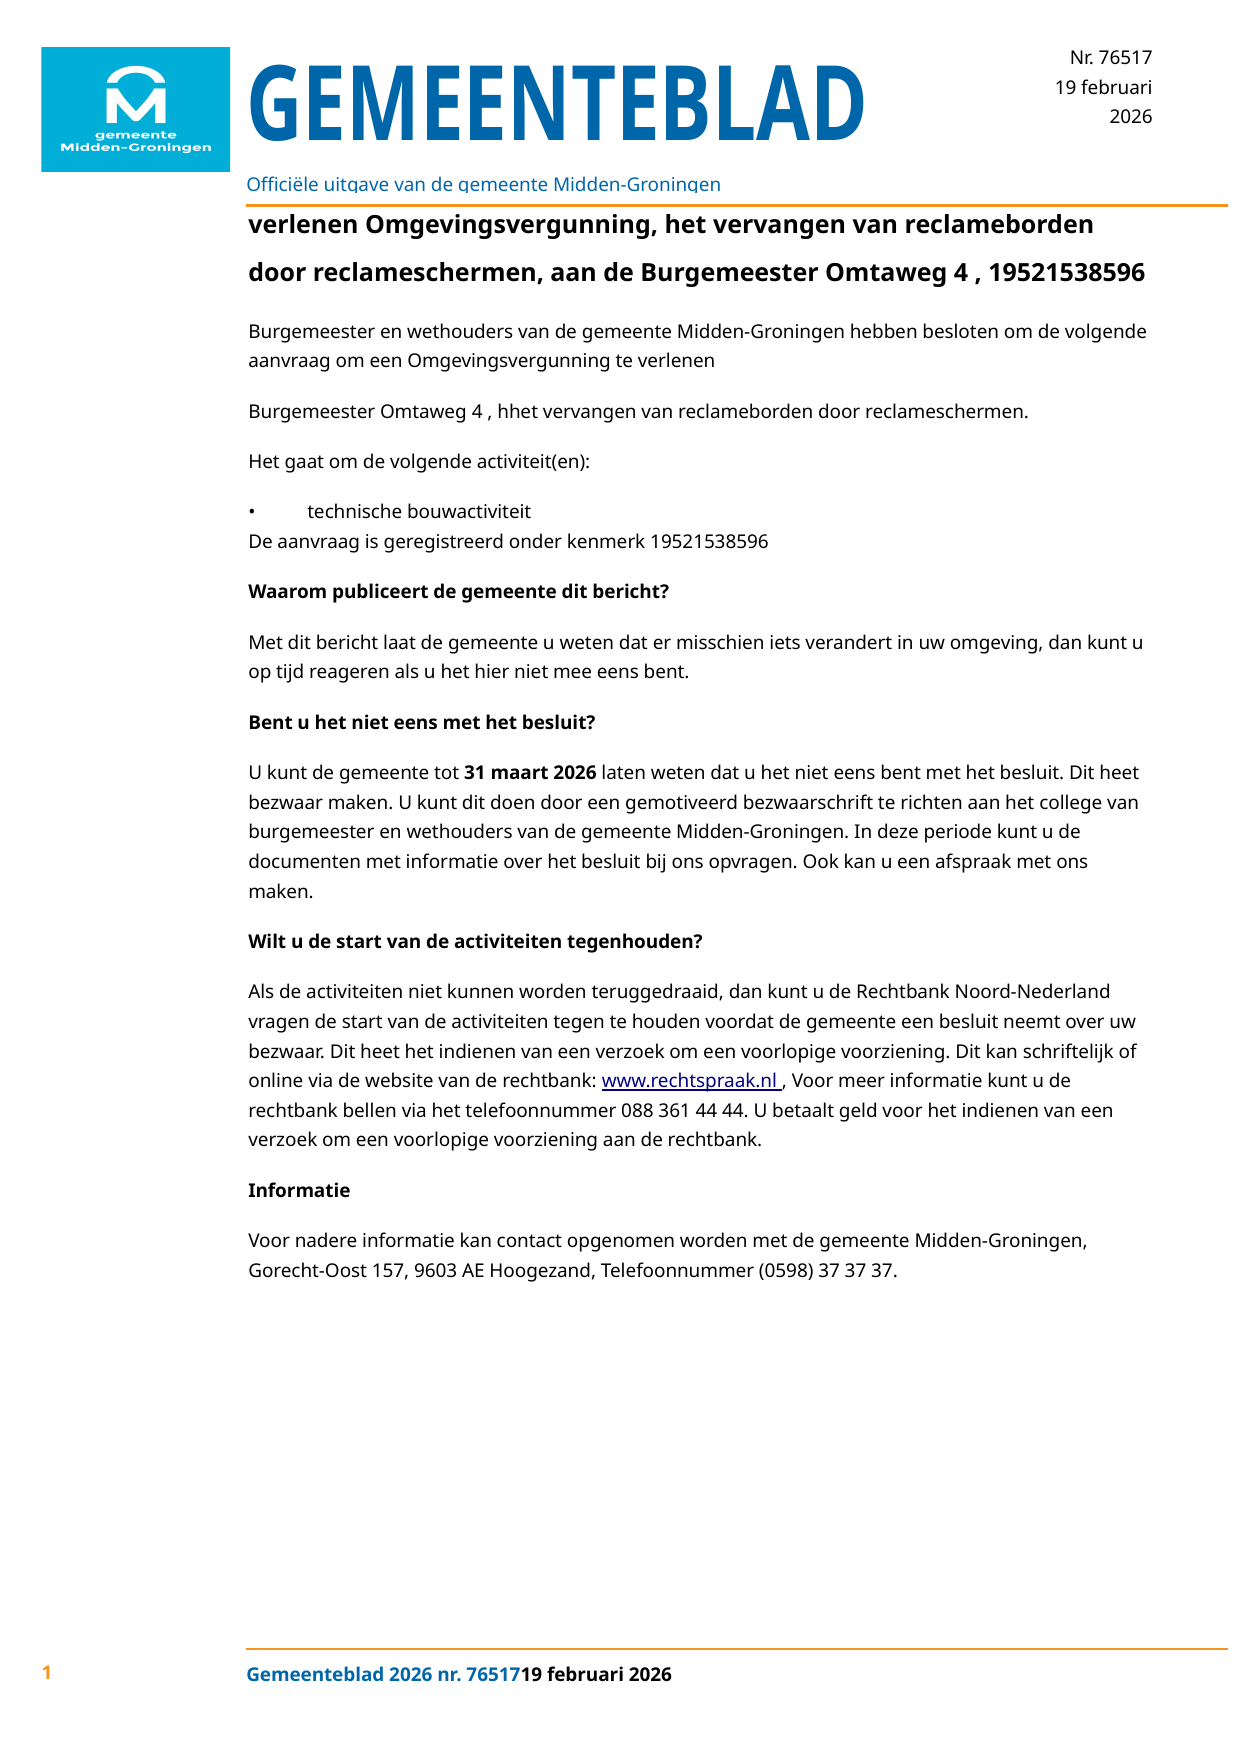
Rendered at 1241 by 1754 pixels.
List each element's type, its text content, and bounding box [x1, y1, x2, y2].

text Wilt u de start van de activiteiten tegenhouden? [248, 928, 1152, 954]
text Als de activiteiten niet kunnen worden teruggedraaid, dan kunt u de Rechtbank Noord-Nederland vragen de start van de activiteiten tegen te houden voordat de gemeente een besluit neemt over uw bezwaar. Dit heet het indienen van een verzoek om een voorlopige voorziening. Dit kan schriftelijk of online via de website van de rechtbank: www.rechtspraak.nl , Voor meer informatie kunt u de rechtbank bellen via het telefoonnummer 088 361 44 44. U betaalt geld voor het indienen van een verzoek om een voorlopige voorziening aan de rechtbank. [248, 979, 1152, 1152]
text Informatie [248, 1177, 1152, 1203]
text Met dit bericht laat de gemeente u weten dat er misschien iets verandert in uw omgeving, dan kunt u op tijd reageren als u het hier niet mee eens bent. [248, 629, 1152, 684]
text Voor nadere informatie kan contact opgenomen worden met de gemeente Midden-Groningen, Gorecht-Oost 157, 9603 AE Hoogezand, Telefoonnummer (0598) 37 37 37. [248, 1227, 1152, 1283]
text Bent u het niet eens met het besluit? [248, 709, 1152, 735]
picture [107, 89, 165, 122]
text U kunt de gemeente tot 31 maart 2026 laten weten dat u het niet eens bent met het besluit. Dit heet bezwaar maken. U kunt dit doen door een gemotiveerd bezwaarschrift te richten aan het college van burgemeester en wethouders van de gemeente Midden-Groningen. In deze periode kunt u de documenten met informatie over het besluit bij ons opvragen. Ook kan u een afspraak met ons maken. [248, 759, 1152, 904]
text verlenen Omgevingsvergunning, het vervangen van reclameborden door reclameschermen, aan de Burgemeester Omtaweg 4 , 19521538596 [248, 207, 1152, 288]
picture [184, 146, 190, 153]
list technische bouwactiviteit [248, 499, 1152, 524]
text De aanvraag is geregistreerd onder kenmerk 19521538596 [248, 528, 1152, 554]
text Burgemeester Omtaweg 4 , hhet vervangen van reclameborden door reclameschermen. [248, 398, 1152, 424]
text Burgemeester en wethouders van de gemeente Midden-Groningen hebben besloten om de volgende aanvraag om een Omgevingsvergunning te verlenen [248, 318, 1152, 373]
picture [108, 66, 164, 82]
text Het gaat om de volgende activiteit(en): [248, 448, 1152, 474]
text Waarom publiceert de gemeente dit bericht? [248, 579, 1152, 604]
